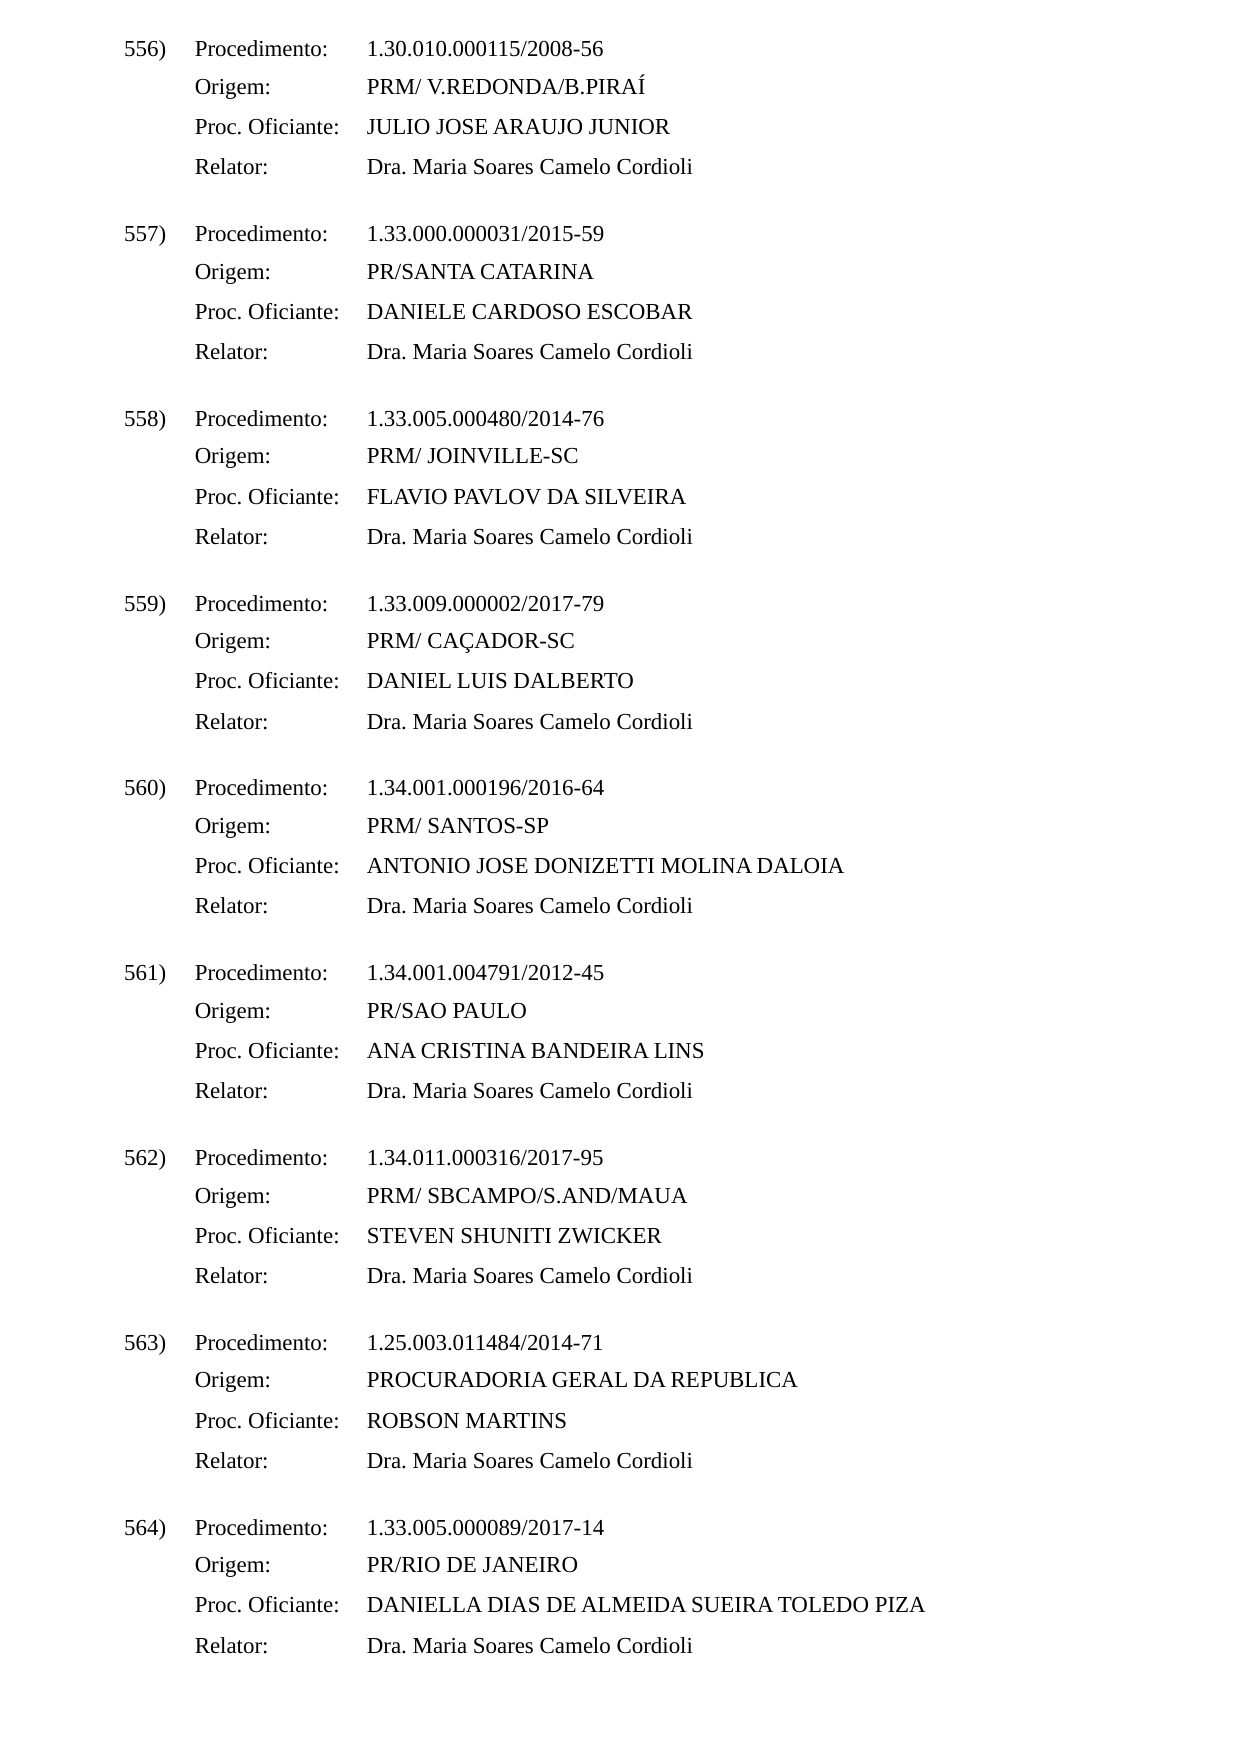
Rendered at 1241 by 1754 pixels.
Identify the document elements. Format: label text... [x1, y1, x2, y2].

table_header Procedimento: [189, 584, 361, 622]
table_cell Relator: [189, 148, 361, 188]
table_cell Relator: [189, 887, 361, 927]
table_header 560) [118, 769, 189, 806]
table_cell DANIELE CARDOSO ESCOBAR [361, 292, 1122, 332]
table_header 557) [118, 214, 189, 252]
table_cell PR/SAO PAULO [361, 991, 1122, 1031]
table_cell Dra. Maria Soares Camelo Cordioli [361, 702, 1122, 742]
table_header 558) [118, 399, 189, 437]
table_header Procedimento: [189, 769, 361, 806]
table_cell [118, 1361, 189, 1401]
table_cell Origem: [189, 67, 361, 107]
table_cell [118, 1031, 189, 1072]
table_cell JULIO JOSE ARAUJO JUNIOR [361, 108, 1122, 148]
table_header 561) [118, 954, 189, 991]
table_cell Proc. Oficiante: [189, 1216, 361, 1256]
table_cell PRM/ SANTOS-SP [361, 806, 1122, 847]
table_cell [118, 437, 189, 477]
table_cell [118, 1401, 189, 1441]
table_cell [118, 1176, 189, 1216]
table_cell Origem: [189, 1361, 361, 1401]
table_cell Dra. Maria Soares Camelo Cordioli [361, 1626, 1122, 1666]
table_cell [118, 477, 189, 517]
table_header 562) [118, 1138, 189, 1176]
table_cell FLAVIO PAVLOV DA SILVEIRA [361, 477, 1122, 517]
table_cell PRM/ V.REDONDA/B.PIRAÍ [361, 67, 1122, 107]
table_cell PRM/ SBCAMPO/S.AND/MAUA [361, 1176, 1122, 1216]
table_cell [118, 702, 189, 742]
table_header 1.30.010.000115/2008-56 [361, 30, 1122, 67]
table_cell [118, 991, 189, 1031]
table_cell Origem: [189, 991, 361, 1031]
table_header Procedimento: [189, 214, 361, 252]
table_cell [118, 1626, 189, 1666]
table_header 1.33.005.000089/2017-14 [361, 1508, 1122, 1546]
table_header 564) [118, 1508, 189, 1546]
table_header Procedimento: [189, 1508, 361, 1546]
table_cell PRM/ CAÇADOR-SC [361, 622, 1122, 662]
table_cell Proc. Oficiante: [189, 477, 361, 517]
table_cell Proc. Oficiante: [189, 1031, 361, 1072]
table_cell [118, 1546, 189, 1586]
table_header 1.34.011.000316/2017-95 [361, 1138, 1122, 1176]
table_cell PRM/ JOINVILLE-SC [361, 437, 1122, 477]
table_cell [118, 1072, 189, 1112]
table_cell Dra. Maria Soares Camelo Cordioli [361, 887, 1122, 927]
table_cell PR/SANTA CATARINA [361, 252, 1122, 292]
table_cell PROCURADORIA GERAL DA REPUBLICA [361, 1361, 1122, 1401]
table_cell ANA CRISTINA BANDEIRA LINS [361, 1031, 1122, 1072]
table_cell STEVEN SHUNITI ZWICKER [361, 1216, 1122, 1256]
table_header 1.33.005.000480/2014-76 [361, 399, 1122, 437]
table_cell [118, 622, 189, 662]
table_cell [118, 847, 189, 887]
table_cell [118, 517, 189, 557]
table_cell Origem: [189, 252, 361, 292]
table_cell [118, 1586, 189, 1626]
table_header 1.34.001.004791/2012-45 [361, 954, 1122, 991]
table_cell Proc. Oficiante: [189, 108, 361, 148]
table_cell Relator: [189, 333, 361, 373]
table_cell Origem: [189, 806, 361, 847]
table_header 1.33.009.000002/2017-79 [361, 584, 1122, 622]
table_header Procedimento: [189, 399, 361, 437]
table_header 563) [118, 1323, 189, 1361]
table_cell Dra. Maria Soares Camelo Cordioli [361, 1441, 1122, 1481]
table_cell Dra. Maria Soares Camelo Cordioli [361, 333, 1122, 373]
table_cell Proc. Oficiante: [189, 1586, 361, 1626]
table_cell Relator: [189, 1256, 361, 1297]
table_cell Relator: [189, 1072, 361, 1112]
table_cell [118, 148, 189, 188]
table_cell Origem: [189, 1176, 361, 1216]
table_cell [118, 1216, 189, 1256]
table_cell Relator: [189, 517, 361, 557]
table_cell Dra. Maria Soares Camelo Cordioli [361, 517, 1122, 557]
table_cell [118, 333, 189, 373]
table_cell Relator: [189, 1441, 361, 1481]
table_cell Relator: [189, 702, 361, 742]
table_header Procedimento: [189, 30, 361, 67]
table_header Procedimento: [189, 1323, 361, 1361]
table_header Procedimento: [189, 1138, 361, 1176]
table_cell PR/RIO DE JANEIRO [361, 1546, 1122, 1586]
table_cell [118, 806, 189, 847]
table_cell Origem: [189, 437, 361, 477]
table_cell Origem: [189, 1546, 361, 1586]
table_header Procedimento: [189, 954, 361, 991]
table_cell ANTONIO JOSE DONIZETTI MOLINA DALOIA [361, 847, 1122, 887]
table_cell Dra. Maria Soares Camelo Cordioli [361, 1256, 1122, 1297]
table_cell Proc. Oficiante: [189, 847, 361, 887]
table_header 1.34.001.000196/2016-64 [361, 769, 1122, 806]
table_cell [118, 252, 189, 292]
table_cell Proc. Oficiante: [189, 662, 361, 702]
table_cell Proc. Oficiante: [189, 292, 361, 332]
table_cell Proc. Oficiante: [189, 1401, 361, 1441]
table_cell [118, 108, 189, 148]
table_cell [118, 67, 189, 107]
table_cell ROBSON MARTINS [361, 1401, 1122, 1441]
table_header 1.33.000.000031/2015-59 [361, 214, 1122, 252]
table_cell Origem: [189, 622, 361, 662]
table_cell DANIEL LUIS DALBERTO [361, 662, 1122, 702]
table_header 556) [118, 30, 189, 67]
table_cell Dra. Maria Soares Camelo Cordioli [361, 1072, 1122, 1112]
table_cell [118, 887, 189, 927]
table_header 1.25.003.011484/2014-71 [361, 1323, 1122, 1361]
table_cell Relator: [189, 1626, 361, 1666]
table_cell DANIELLA DIAS DE ALMEIDA SUEIRA TOLEDO PIZA [361, 1586, 1122, 1626]
table_cell [118, 1256, 189, 1297]
table_cell [118, 662, 189, 702]
table_cell Dra. Maria Soares Camelo Cordioli [361, 148, 1122, 188]
table_cell [118, 292, 189, 332]
table_cell [118, 1441, 189, 1481]
table_header 559) [118, 584, 189, 622]
